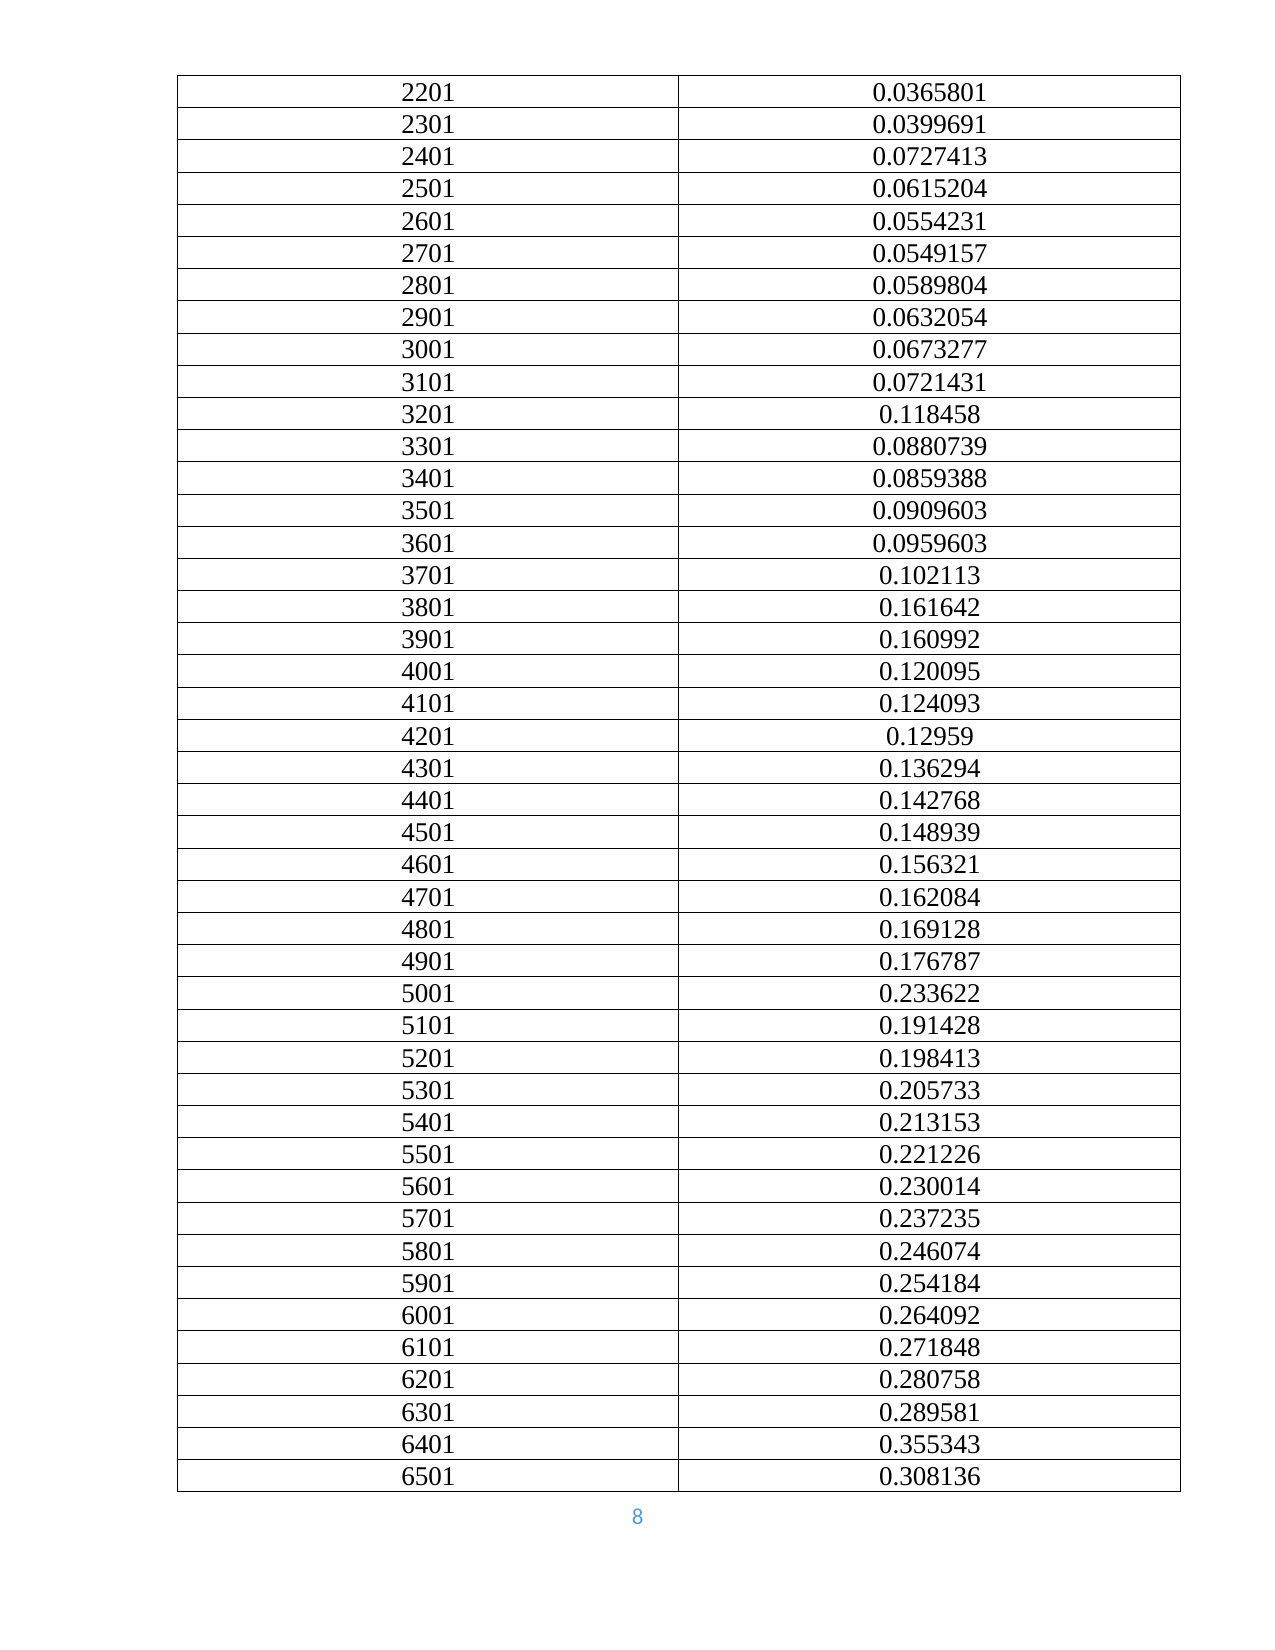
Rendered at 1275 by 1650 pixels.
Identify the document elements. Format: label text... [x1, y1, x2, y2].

table_cell 5701 [178, 1203, 678, 1234]
table_cell 0.169128 [679, 913, 1180, 944]
table_cell 0.0880739 [679, 430, 1180, 461]
table_cell 0.0727413 [679, 140, 1180, 172]
table_cell 3401 [178, 462, 678, 493]
table_cell 4001 [178, 655, 678, 687]
table_cell 5501 [178, 1138, 678, 1169]
table_cell 0.205733 [679, 1074, 1180, 1105]
table_cell 5101 [178, 1010, 678, 1041]
table_cell 0.264092 [679, 1299, 1180, 1330]
table_cell 0.230014 [679, 1170, 1180, 1202]
table_cell 4601 [178, 849, 678, 880]
table_cell 0.136294 [679, 752, 1180, 783]
table_cell 0.0399691 [679, 108, 1180, 139]
table_cell 0.0365801 [679, 76, 1180, 107]
table_cell 0.0721431 [679, 366, 1180, 397]
table_cell 6501 [178, 1460, 678, 1491]
table_cell 3301 [178, 430, 678, 461]
table_cell 0.102113 [679, 559, 1180, 590]
table_cell 3801 [178, 591, 678, 622]
table_cell 5001 [178, 977, 678, 1008]
table_cell 3701 [178, 559, 678, 590]
table_cell 0.0632054 [679, 301, 1180, 332]
table_cell 3601 [178, 527, 678, 558]
table_cell 0.246074 [679, 1235, 1180, 1266]
table_cell 0.0589804 [679, 269, 1180, 300]
table_cell 2201 [178, 76, 678, 107]
table_cell 0.161642 [679, 591, 1180, 622]
table_cell 3101 [178, 366, 678, 397]
table_cell 0.271848 [679, 1331, 1180, 1362]
table_cell 4201 [178, 720, 678, 751]
table_cell 0.221226 [679, 1138, 1180, 1169]
table_cell 2401 [178, 140, 678, 172]
table_cell 4301 [178, 752, 678, 783]
table_cell 0.233622 [679, 977, 1180, 1008]
table_cell 0.120095 [679, 655, 1180, 687]
table_cell 4701 [178, 881, 678, 912]
table_cell 6301 [178, 1396, 678, 1427]
table_cell 0.0554231 [679, 205, 1180, 236]
table_cell 0.280758 [679, 1364, 1180, 1395]
table_cell 0.176787 [679, 945, 1180, 976]
table_cell 0.355343 [679, 1428, 1180, 1459]
table_cell 0.308136 [679, 1460, 1180, 1491]
table_cell 2901 [178, 301, 678, 332]
table_cell 6101 [178, 1331, 678, 1362]
table_cell 0.12959 [679, 720, 1180, 751]
table_cell 3501 [178, 495, 678, 526]
table_cell 6001 [178, 1299, 678, 1330]
table_cell 0.237235 [679, 1203, 1180, 1234]
table_cell 2601 [178, 205, 678, 236]
table_cell 5301 [178, 1074, 678, 1105]
table_cell 5201 [178, 1042, 678, 1073]
table_cell 4101 [178, 688, 678, 719]
table_cell 2801 [178, 269, 678, 300]
table_cell 5601 [178, 1170, 678, 1202]
table_cell 0.0549157 [679, 237, 1180, 268]
table_cell 0.148939 [679, 816, 1180, 847]
table_cell 0.289581 [679, 1396, 1180, 1427]
table_cell 0.118458 [679, 398, 1180, 429]
table_cell 2501 [178, 173, 678, 204]
table_cell 0.162084 [679, 881, 1180, 912]
table_cell 6201 [178, 1364, 678, 1395]
table_cell 0.198413 [679, 1042, 1180, 1073]
table_cell 0.191428 [679, 1010, 1180, 1041]
table_cell 0.156321 [679, 849, 1180, 880]
table_cell 4401 [178, 784, 678, 815]
table_cell 0.0959603 [679, 527, 1180, 558]
table_cell 0.213153 [679, 1106, 1180, 1137]
table_cell 3201 [178, 398, 678, 429]
table_cell 0.142768 [679, 784, 1180, 815]
table_cell 0.124093 [679, 688, 1180, 719]
table_cell 3001 [178, 334, 678, 365]
table_cell 3901 [178, 623, 678, 654]
table_cell 6401 [178, 1428, 678, 1459]
table_cell 0.0615204 [679, 173, 1180, 204]
table_cell 5801 [178, 1235, 678, 1266]
table_cell 4801 [178, 913, 678, 944]
table_cell 5901 [178, 1267, 678, 1298]
table_cell 0.0909603 [679, 495, 1180, 526]
table_cell 5401 [178, 1106, 678, 1137]
table_cell 2301 [178, 108, 678, 139]
table_cell 4501 [178, 816, 678, 847]
table_cell 0.160992 [679, 623, 1180, 654]
table_cell 0.0859388 [679, 462, 1180, 493]
table_cell 4901 [178, 945, 678, 976]
table_cell 0.254184 [679, 1267, 1180, 1298]
table_cell 2701 [178, 237, 678, 268]
table_cell 0.0673277 [679, 334, 1180, 365]
